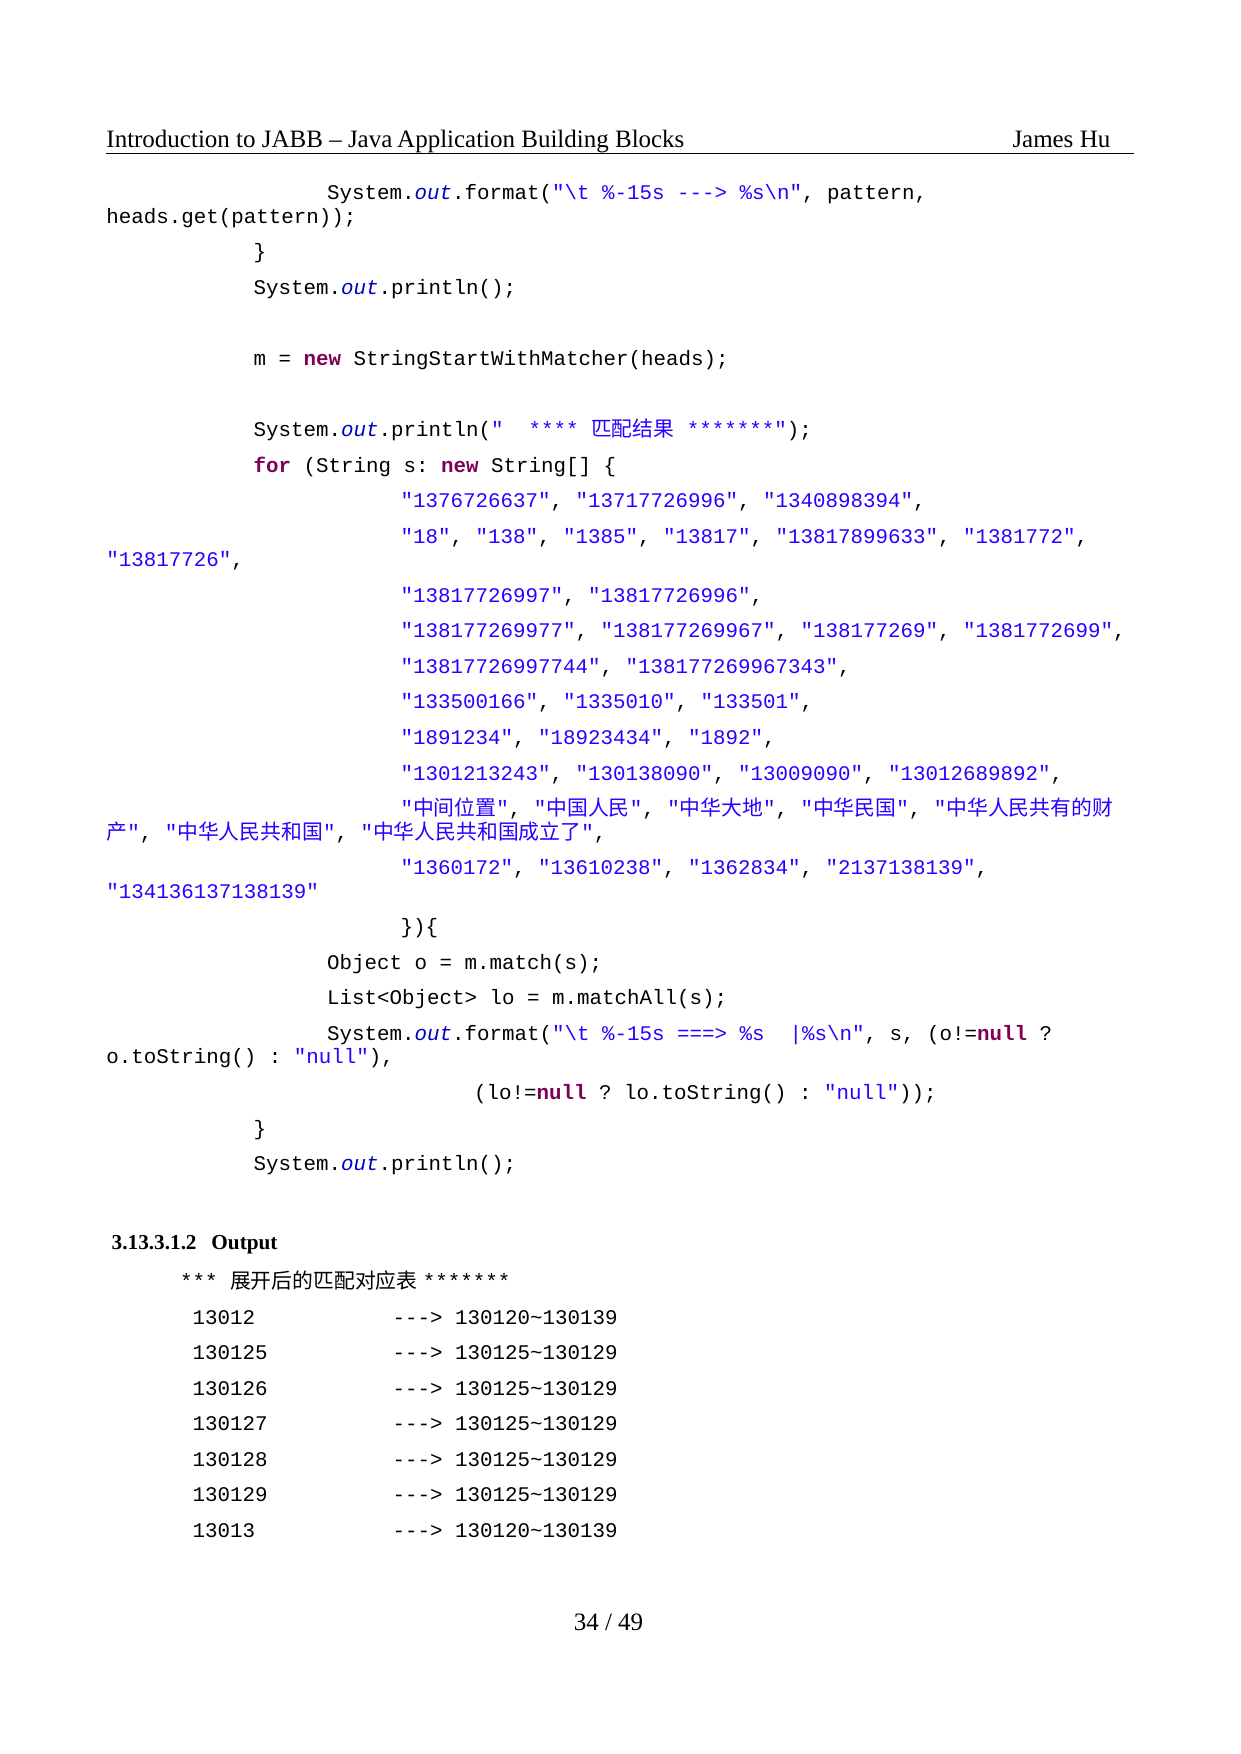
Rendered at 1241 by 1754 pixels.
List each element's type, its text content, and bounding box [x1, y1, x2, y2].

text System.out.println(); [106, 1153, 1134, 1177]
text 130126 ---> 130125~130129 [106, 1378, 1134, 1401]
text List<Object> lo = m.matchAll(s); [106, 987, 1134, 1011]
text "138177269977", "138177269967", "138177269", "1381772699", [106, 620, 1134, 644]
text 13013 ---> 130120~130139 [106, 1520, 1134, 1543]
text "13817726997", "13817726996", [106, 585, 1134, 608]
text 130125 ---> 130125~130129 [106, 1342, 1134, 1366]
text Object o = m.match(s); [106, 952, 1134, 976]
text System.out.println(" **** 匹配结果 *******"); [106, 419, 1134, 443]
text "1360172", "13610238", "1362834", "2137138139", "134136137138139" [106, 857, 1134, 904]
text 130127 ---> 130125~130129 [106, 1413, 1134, 1437]
text 130128 ---> 130125~130129 [106, 1449, 1134, 1472]
text m = new StringStartWithMatcher(heads); [106, 348, 1134, 372]
text "中间位置", "中国人民", "中华大地", "中华民国", "中华人民共有的财产", "中华人民共和国", "中华人民共和国成立了", [106, 798, 1134, 845]
text System.out.println(); [106, 277, 1134, 301]
text 13012 ---> 130120~130139 [106, 1307, 1134, 1330]
text "1376726637", "13717726996", "1340898394", [106, 490, 1134, 514]
text "1891234", "18923434", "1892", [106, 727, 1134, 751]
text *** 展开后的匹配对应表 ******* [106, 1266, 1134, 1295]
text System.out.format("\t %-15s ---> %s\n", pattern, heads.get(pattern)); [106, 182, 1134, 230]
text } [106, 1118, 1134, 1141]
text for (String s: new String[] { [106, 455, 1134, 478]
subtitle Output [106, 1230, 1134, 1254]
text System.out.format("\t %-15s ===> %s |%s\n", s, (o!=null ? o.toString() : "null"), [106, 1023, 1134, 1070]
text "1301213243", "130138090", "13009090", "13012689892", [106, 762, 1134, 786]
text } [106, 242, 1134, 265]
text "13817726997744", "138177269967343", [106, 656, 1134, 679]
text 130129 ---> 130125~130129 [106, 1484, 1134, 1508]
text (lo!=null ? lo.toString() : "null")); [106, 1082, 1134, 1106]
text }){ [106, 916, 1134, 940]
text "133500166", "1335010", "133501", [106, 691, 1134, 715]
text "18", "138", "1385", "13817", "13817899633", "1381772", "13817726", [106, 526, 1134, 573]
